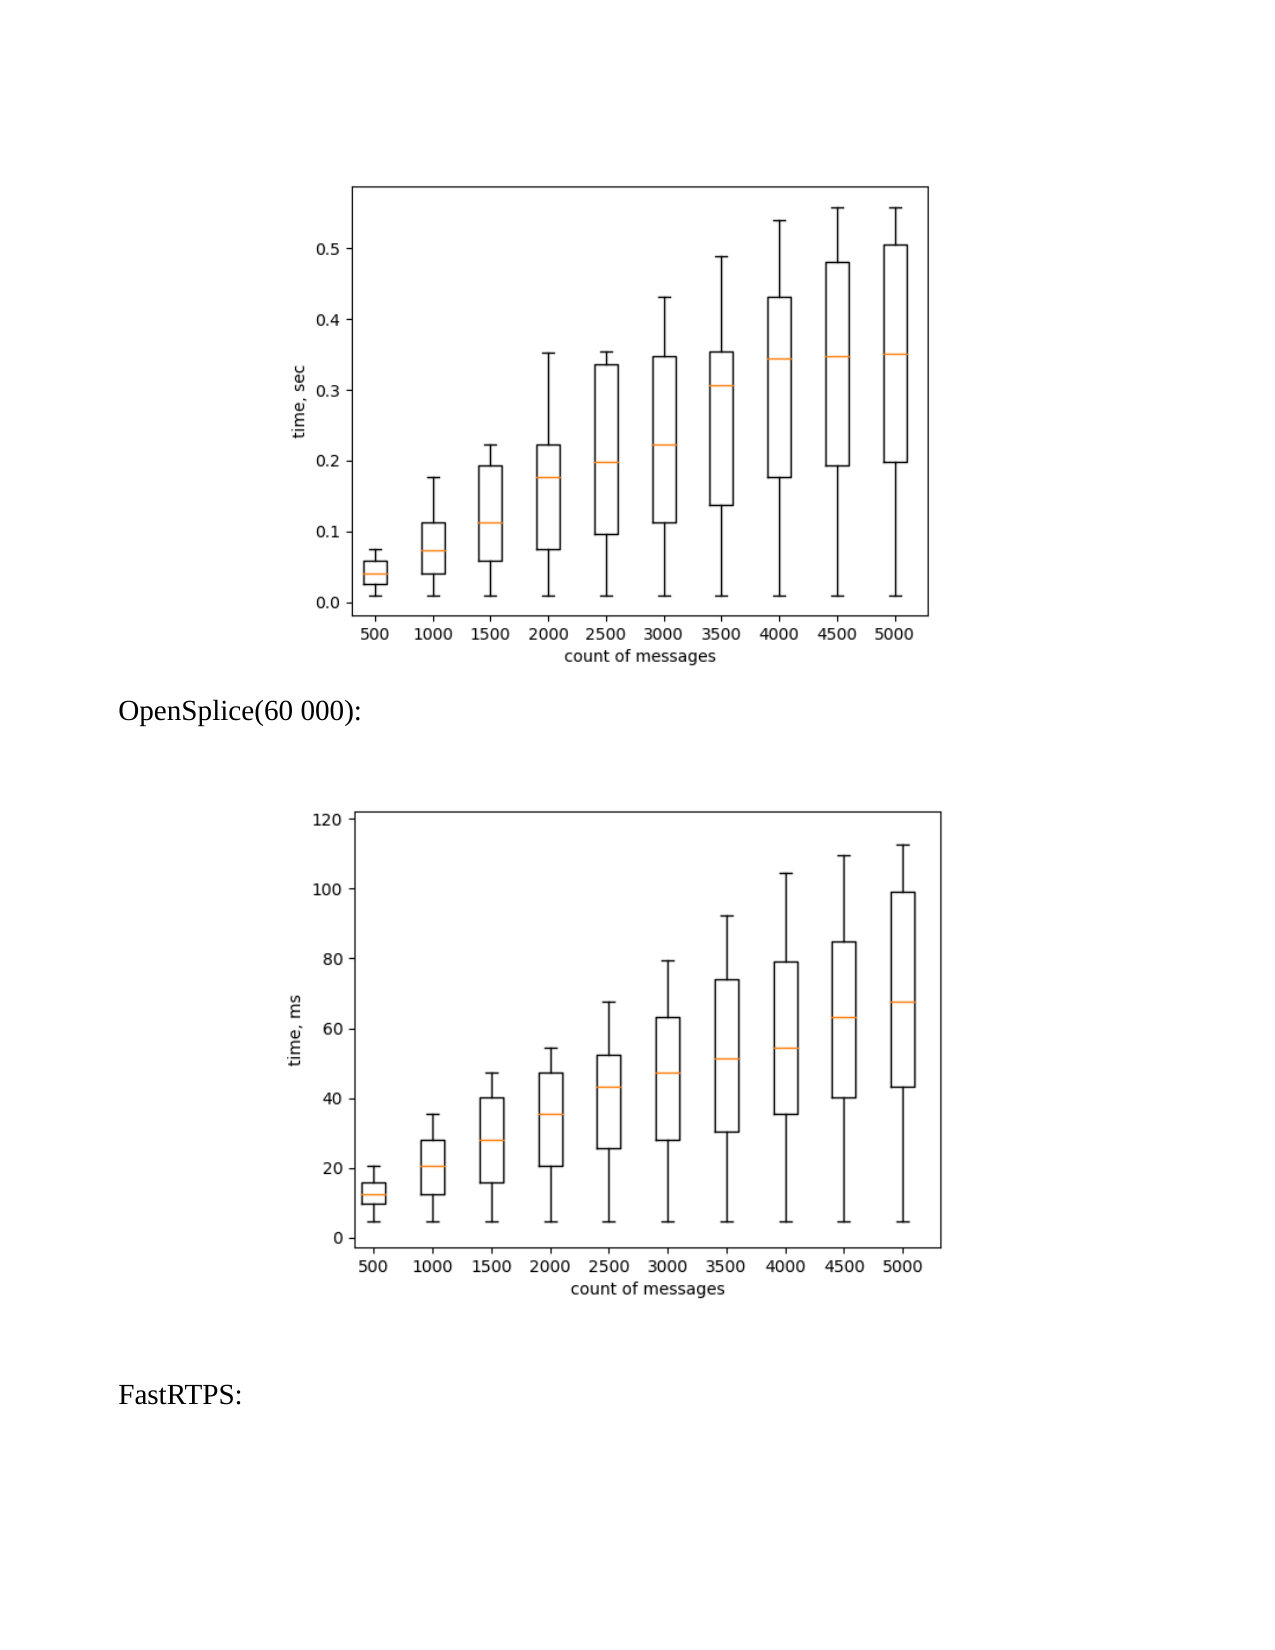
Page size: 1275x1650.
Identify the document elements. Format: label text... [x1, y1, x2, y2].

picture [259, 119, 1002, 677]
text OpenSplice(60 000): [118, 677, 1157, 727]
text FastRTPS: [118, 1377, 1157, 1410]
picture [260, 743, 1015, 1310]
